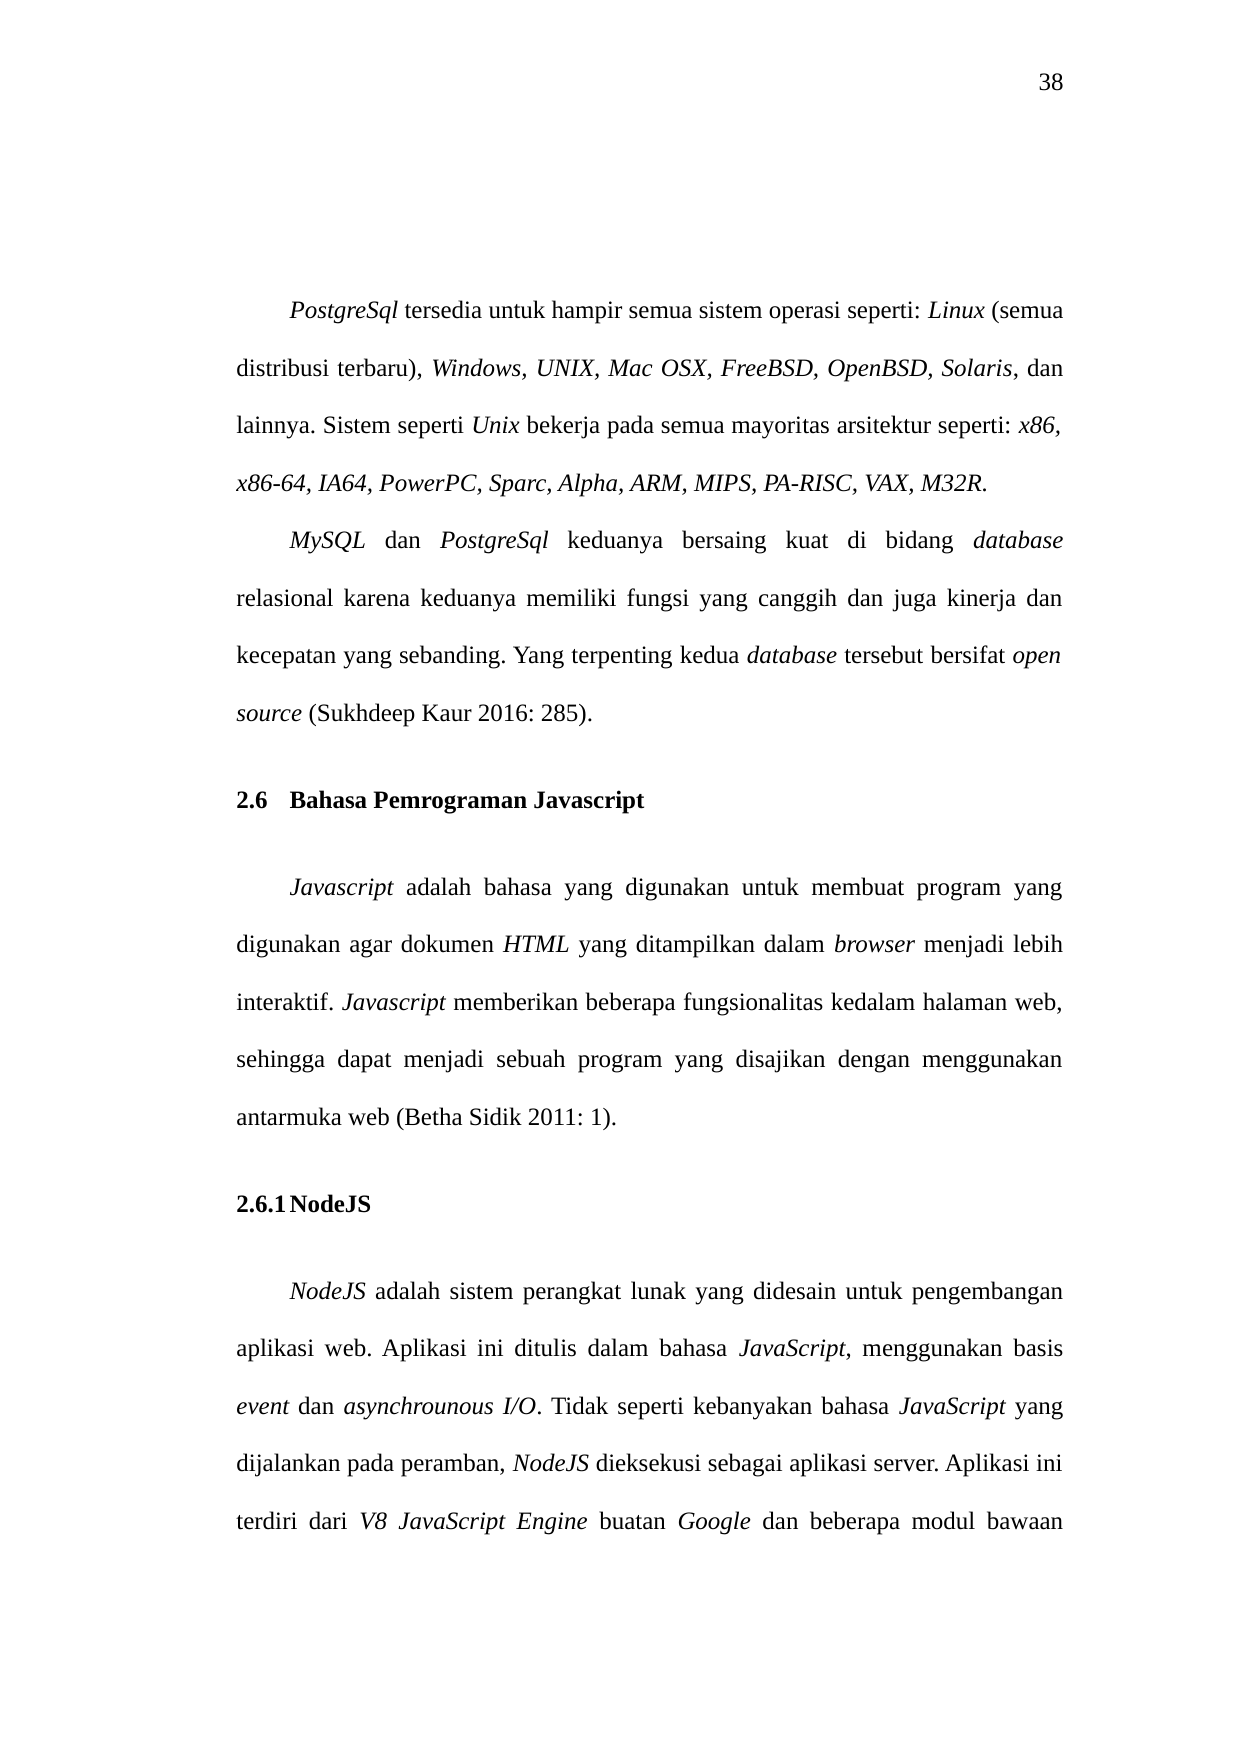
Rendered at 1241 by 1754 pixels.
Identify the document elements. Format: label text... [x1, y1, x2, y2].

text NodeJS adalah sistem perangkat lunak yang didesain untuk pengembangan aplikasi web. Aplikasi ini ditulis dalam bahasa JavaScript, menggunakan basis event dan asynchrounous I/O. Tidak seperti kebanyakan bahasa JavaScript yang dijalankan pada peramban, NodeJS dieksekusi sebagai aplikasi server. Aplikasi ini terdiri dari V8 JavaScript Engine buatan Google dan beberapa modul bawaan [236, 1276, 1063, 1534]
subtitle 2.6.1 NodeJS [236, 1189, 1063, 1217]
text Javascript adalah bahasa yang digunakan untuk membuat program yang digunakan agar dokumen HTML yang ditampilkan dalam browser menjadi lebih interaktif. Javascript memberikan beberapa fungsionalitas kedalam halaman web, sehingga dapat menjadi sebuah program yang disajikan dengan menggunakan antarmuka web (Betha Sidik 2011: 1). [236, 872, 1063, 1131]
text PostgreSql tersedia untuk hampir semua sistem operasi seperti: Linux (semua distribusi terbaru), Windows, UNIX, Mac OSX, FreeBSD, OpenBSD, Solaris, dan lainnya. Sistem seperti Unix bekerja pada semua mayoritas arsitektur seperti: x86, x86-64, IA64, PowerPC, Sparc, Alpha, ARM, MIPS, PA-RISC, VAX, M32R. [236, 295, 1063, 497]
subtitle 2.6 Bahasa Pemrograman Javascript [236, 785, 1063, 813]
text MySQL dan PostgreSql keduanya bersaing kuat di bidang database relasional karena keduanya memiliki fungsi yang canggih dan juga kinerja dan kecepatan yang sebanding. Yang terpenting kedua database tersebut bersifat open source (Sukhdeep Kaur 2016: 285). [236, 525, 1063, 727]
